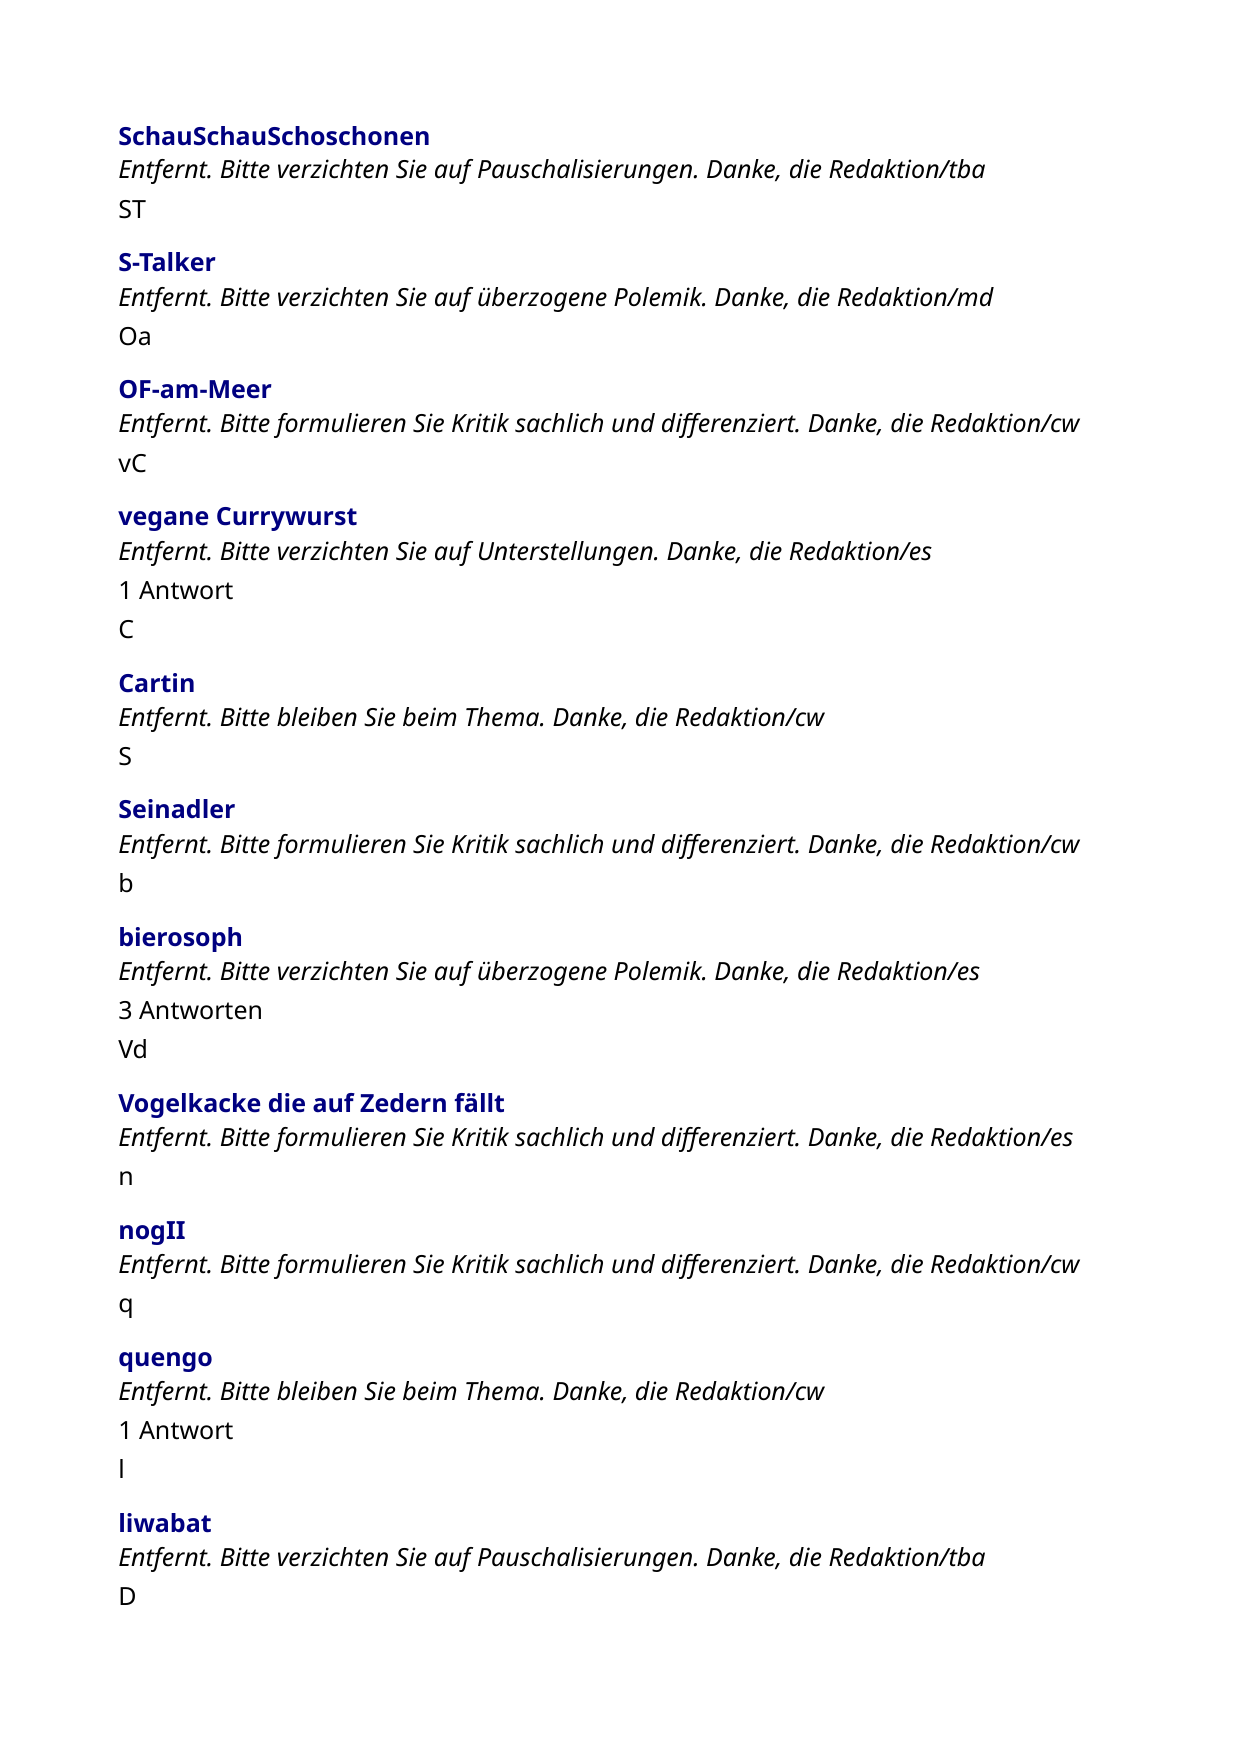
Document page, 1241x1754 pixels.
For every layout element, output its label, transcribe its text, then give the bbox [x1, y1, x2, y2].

text Entfernt. Bitte verzichten Sie auf Pauschalisierungen. Danke, die Redaktion/tba [118, 152, 1122, 186]
text Entfernt. Bitte verzichten Sie auf Unterstellungen. Danke, die Redaktion/es [118, 533, 1122, 567]
text Entfernt. Bitte formulieren Sie Kritik sachlich und differenziert. Danke, die Redaktion/cw [118, 1246, 1122, 1280]
subtitle Vogelkacke die auf Zedern fällt [118, 1085, 1122, 1119]
text b [118, 865, 1122, 899]
subtitle vegane Currywurst [118, 499, 1122, 533]
text S [118, 738, 1122, 772]
text Entfernt. Bitte bleiben Sie beim Thema. Danke, die Redaktion/cw [118, 699, 1122, 733]
text Entfernt. Bitte verzichten Sie auf überzogene Polemik. Danke, die Redaktion/es [118, 953, 1122, 987]
text Entfernt. Bitte formulieren Sie Kritik sachlich und differenziert. Danke, die Redaktion/cw [118, 826, 1122, 860]
text 1 Antwort [118, 1412, 1122, 1447]
text 1 Antwort [118, 572, 1122, 606]
text 3 Antworten [118, 992, 1122, 1026]
subtitle bierosoph [118, 919, 1122, 953]
subtitle S-Talker [118, 245, 1122, 279]
text Entfernt. Bitte verzichten Sie auf Pauschalisierungen. Danke, die Redaktion/tba [118, 1539, 1122, 1573]
subtitle liwabat [118, 1505, 1122, 1539]
text D [118, 1579, 1122, 1613]
subtitle nogII [118, 1212, 1122, 1246]
text q [118, 1286, 1122, 1319]
subtitle Cartin [118, 665, 1122, 699]
text Entfernt. Bitte formulieren Sie Kritik sachlich und differenziert. Danke, die Redaktion/es [118, 1119, 1122, 1153]
text l [118, 1452, 1122, 1486]
text Oa [118, 318, 1122, 352]
text C [118, 611, 1122, 646]
text ST [118, 191, 1122, 225]
text Vd [118, 1032, 1122, 1066]
text vC [118, 445, 1122, 479]
subtitle quengo [118, 1339, 1122, 1373]
text n [118, 1158, 1122, 1193]
text Entfernt. Bitte bleiben Sie beim Thema. Danke, die Redaktion/cw [118, 1373, 1122, 1407]
text Entfernt. Bitte verzichten Sie auf überzogene Polemik. Danke, die Redaktion/md [118, 279, 1122, 313]
subtitle OF-am-Meer [118, 372, 1122, 406]
subtitle SchauSchauSchoschonen [118, 118, 1122, 152]
subtitle Seinadler [118, 792, 1122, 826]
text Entfernt. Bitte formulieren Sie Kritik sachlich und differenziert. Danke, die Redaktion/cw [118, 406, 1122, 440]
